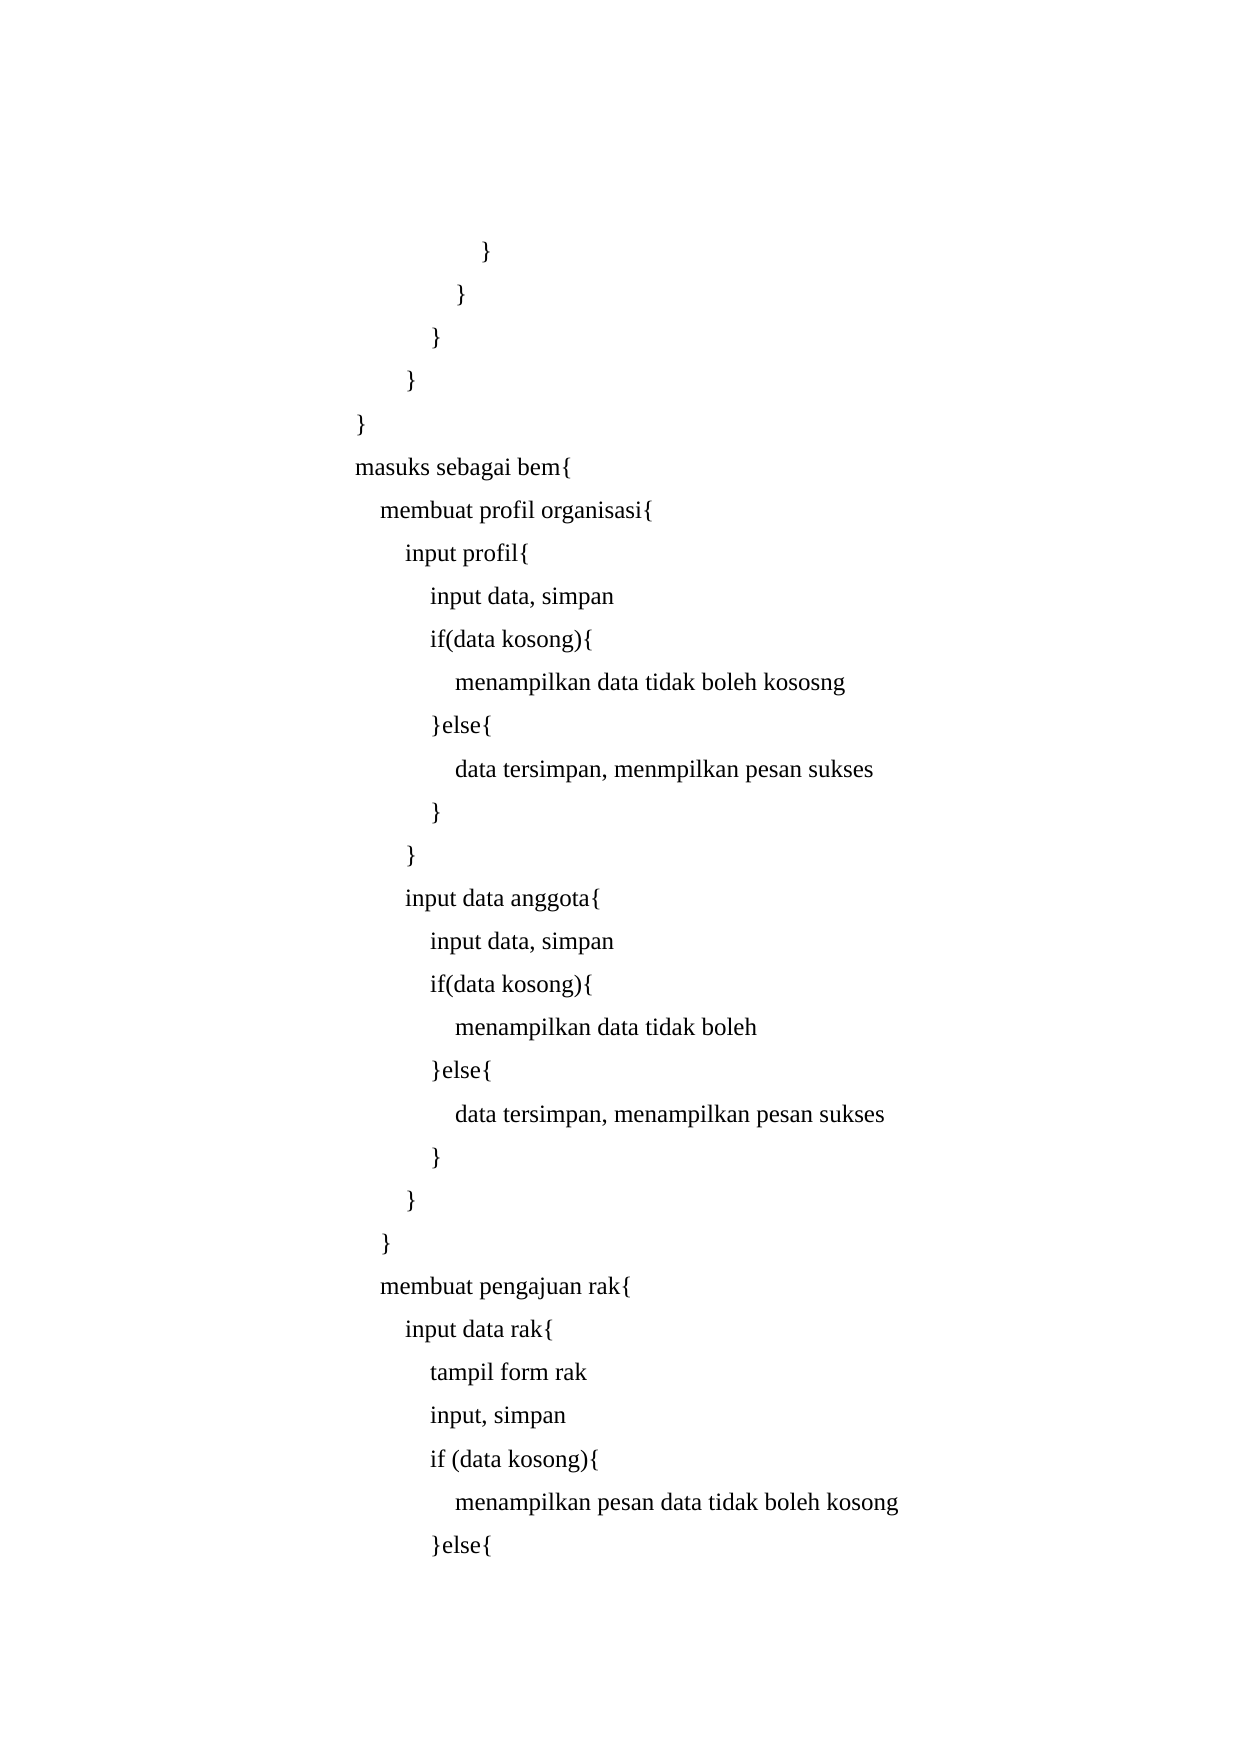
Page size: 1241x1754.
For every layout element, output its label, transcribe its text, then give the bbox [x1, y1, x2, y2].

text } [330, 366, 1063, 394]
text tampil form rak [330, 1357, 1063, 1386]
text } [330, 409, 1063, 437]
text data tersimpan, menampilkan pesan sukses [330, 1099, 1063, 1127]
text if(data kosong){ [330, 624, 1063, 653]
text data tersimpan, menmpilkan pesan sukses [330, 754, 1063, 782]
text input data, simpan [330, 926, 1063, 955]
text } [330, 279, 1063, 308]
text if(data kosong){ [330, 969, 1063, 998]
text } [330, 840, 1063, 869]
text }else{ [330, 1056, 1063, 1084]
text }else{ [330, 1530, 1063, 1559]
text } [330, 322, 1063, 351]
text input data anggota{ [330, 883, 1063, 912]
text input data, simpan [330, 581, 1063, 610]
text } [330, 797, 1063, 826]
text menampilkan data tidak boleh kososng [330, 667, 1063, 696]
text } [330, 1185, 1063, 1214]
text if (data kosong){ [330, 1444, 1063, 1472]
text input profil{ [330, 538, 1063, 567]
text input data rak{ [330, 1314, 1063, 1343]
text menampilkan pesan data tidak boleh kosong [330, 1487, 1063, 1516]
text }else{ [330, 711, 1063, 739]
text membuat pengajuan rak{ [330, 1271, 1063, 1300]
text } [330, 1228, 1063, 1257]
text } [330, 236, 1063, 265]
text membuat profil organisasi{ [330, 495, 1063, 524]
text menampilkan data tidak boleh [330, 1012, 1063, 1041]
text input, simpan [330, 1401, 1063, 1429]
text masuks sebagai bem{ [330, 452, 1063, 481]
text } [330, 1142, 1063, 1171]
